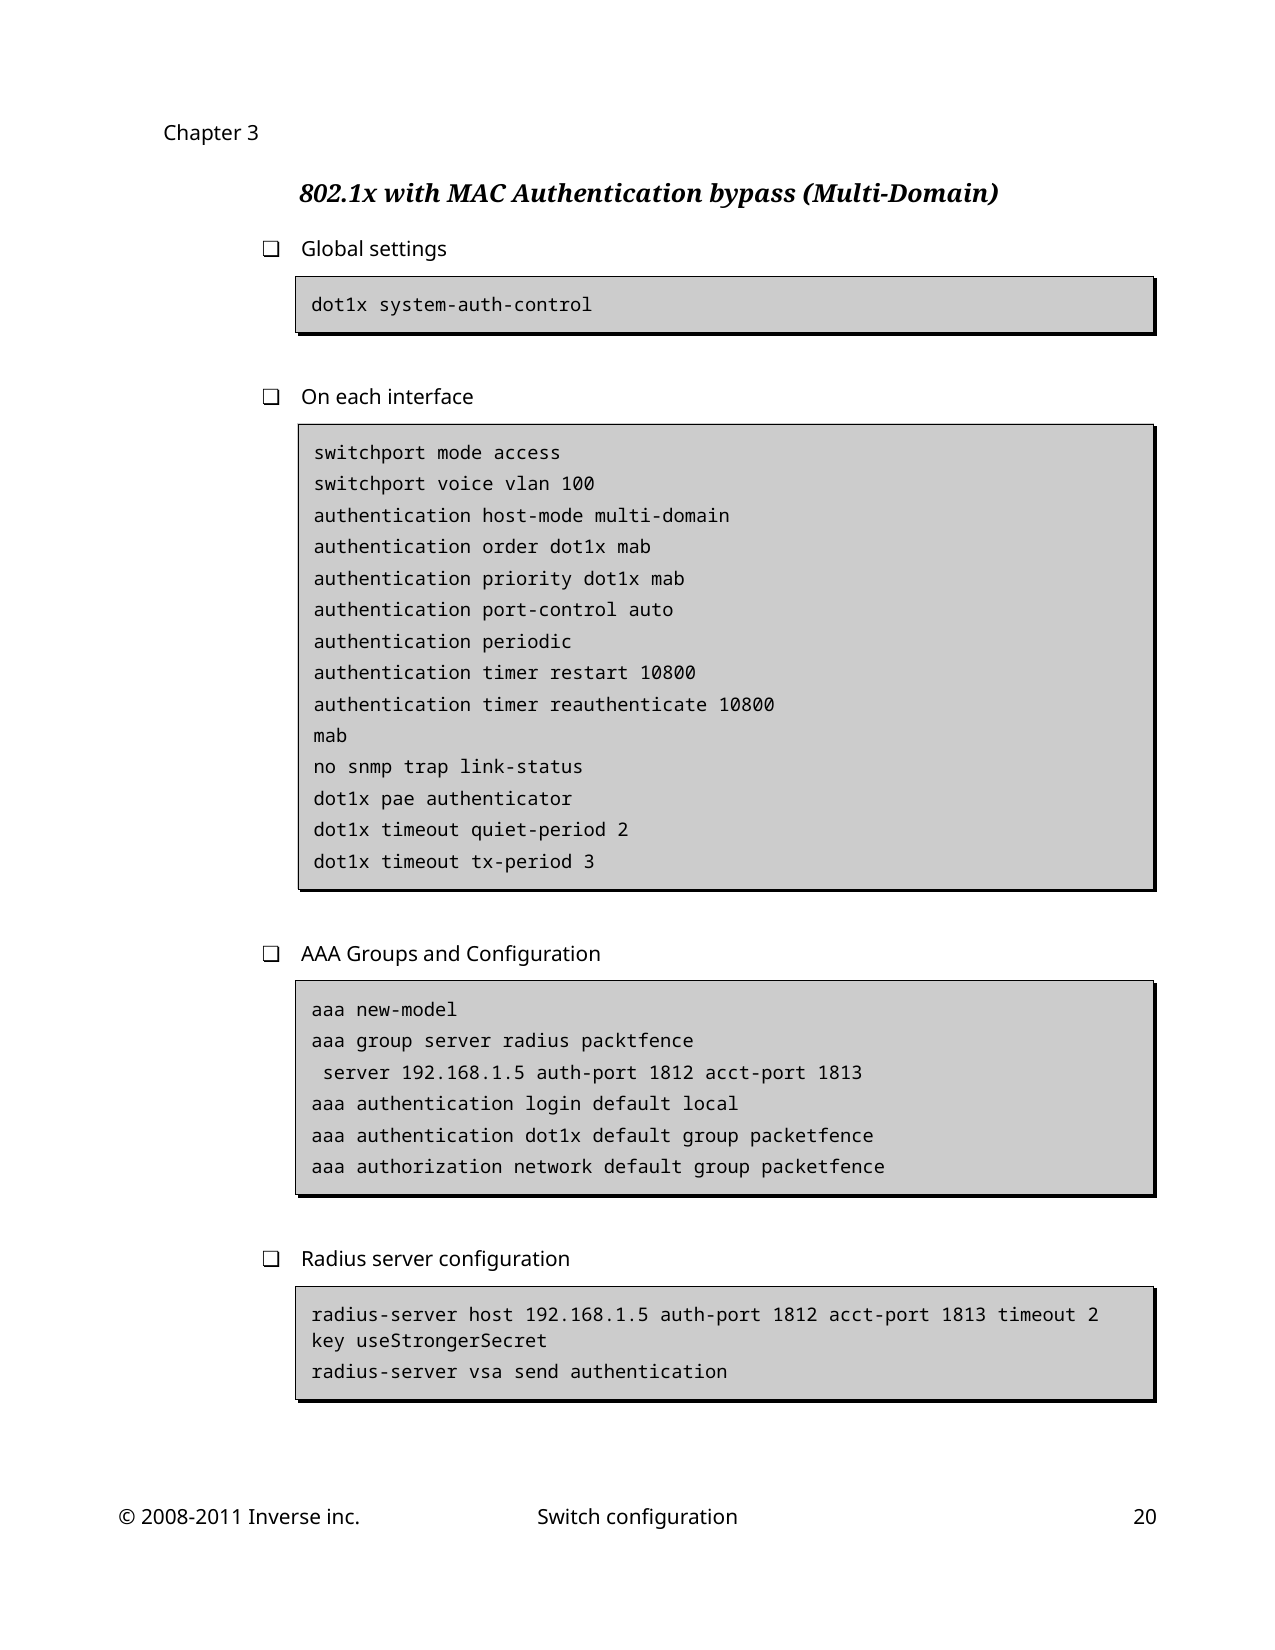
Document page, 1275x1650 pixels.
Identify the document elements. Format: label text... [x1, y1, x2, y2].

text authentication timer reauthenticate 10800 [299, 675, 1153, 707]
list ❏ Radius server configuration [262, 1244, 1157, 1273]
text dot1x system-auth-control [296, 277, 1153, 332]
list ❏ On each interface [262, 382, 1157, 411]
text radius-server vsa send authentication [296, 1342, 1153, 1399]
text switchport mode access [299, 425, 1153, 455]
text authentication host-mode multi-domain [299, 486, 1153, 518]
text aaa authentication login default local [296, 1075, 1153, 1106]
text aaa new-model [296, 981, 1153, 1012]
subtitle 802.1x with MAC Authentication bypass (Multi-Domain) [262, 176, 1157, 210]
text switchport voice vlan 100 [299, 455, 1153, 486]
text aaa group server radius packtfence [296, 1012, 1153, 1043]
text authentication order dot1x mab [299, 518, 1153, 549]
text no snmp trap link-status [299, 738, 1153, 769]
list ❏ Global settings [262, 234, 1157, 263]
text dot1x timeout tx-period 3 [299, 832, 1153, 889]
text radius-server host 192.168.1.5 auth-port 1812 acct-port 1813 timeout 2 key useStrongerSecret [296, 1287, 1153, 1342]
text aaa authentication dot1x default group packetfence [296, 1106, 1153, 1138]
text authentication timer restart 10800 [299, 644, 1153, 675]
text authentication port-control auto [299, 581, 1153, 612]
text authentication periodic [299, 612, 1153, 644]
text dot1x timeout quiet-period 2 [299, 801, 1153, 832]
text dot1x pae authenticator [299, 769, 1153, 801]
text server 192.168.1.5 auth-port 1812 acct-port 1813 [296, 1043, 1153, 1075]
text authentication priority dot1x mab [299, 549, 1153, 581]
text mab [299, 707, 1153, 738]
list ❏ AAA Groups and Configuration [262, 939, 1157, 968]
text aaa authorization network default group packetfence [296, 1138, 1153, 1194]
